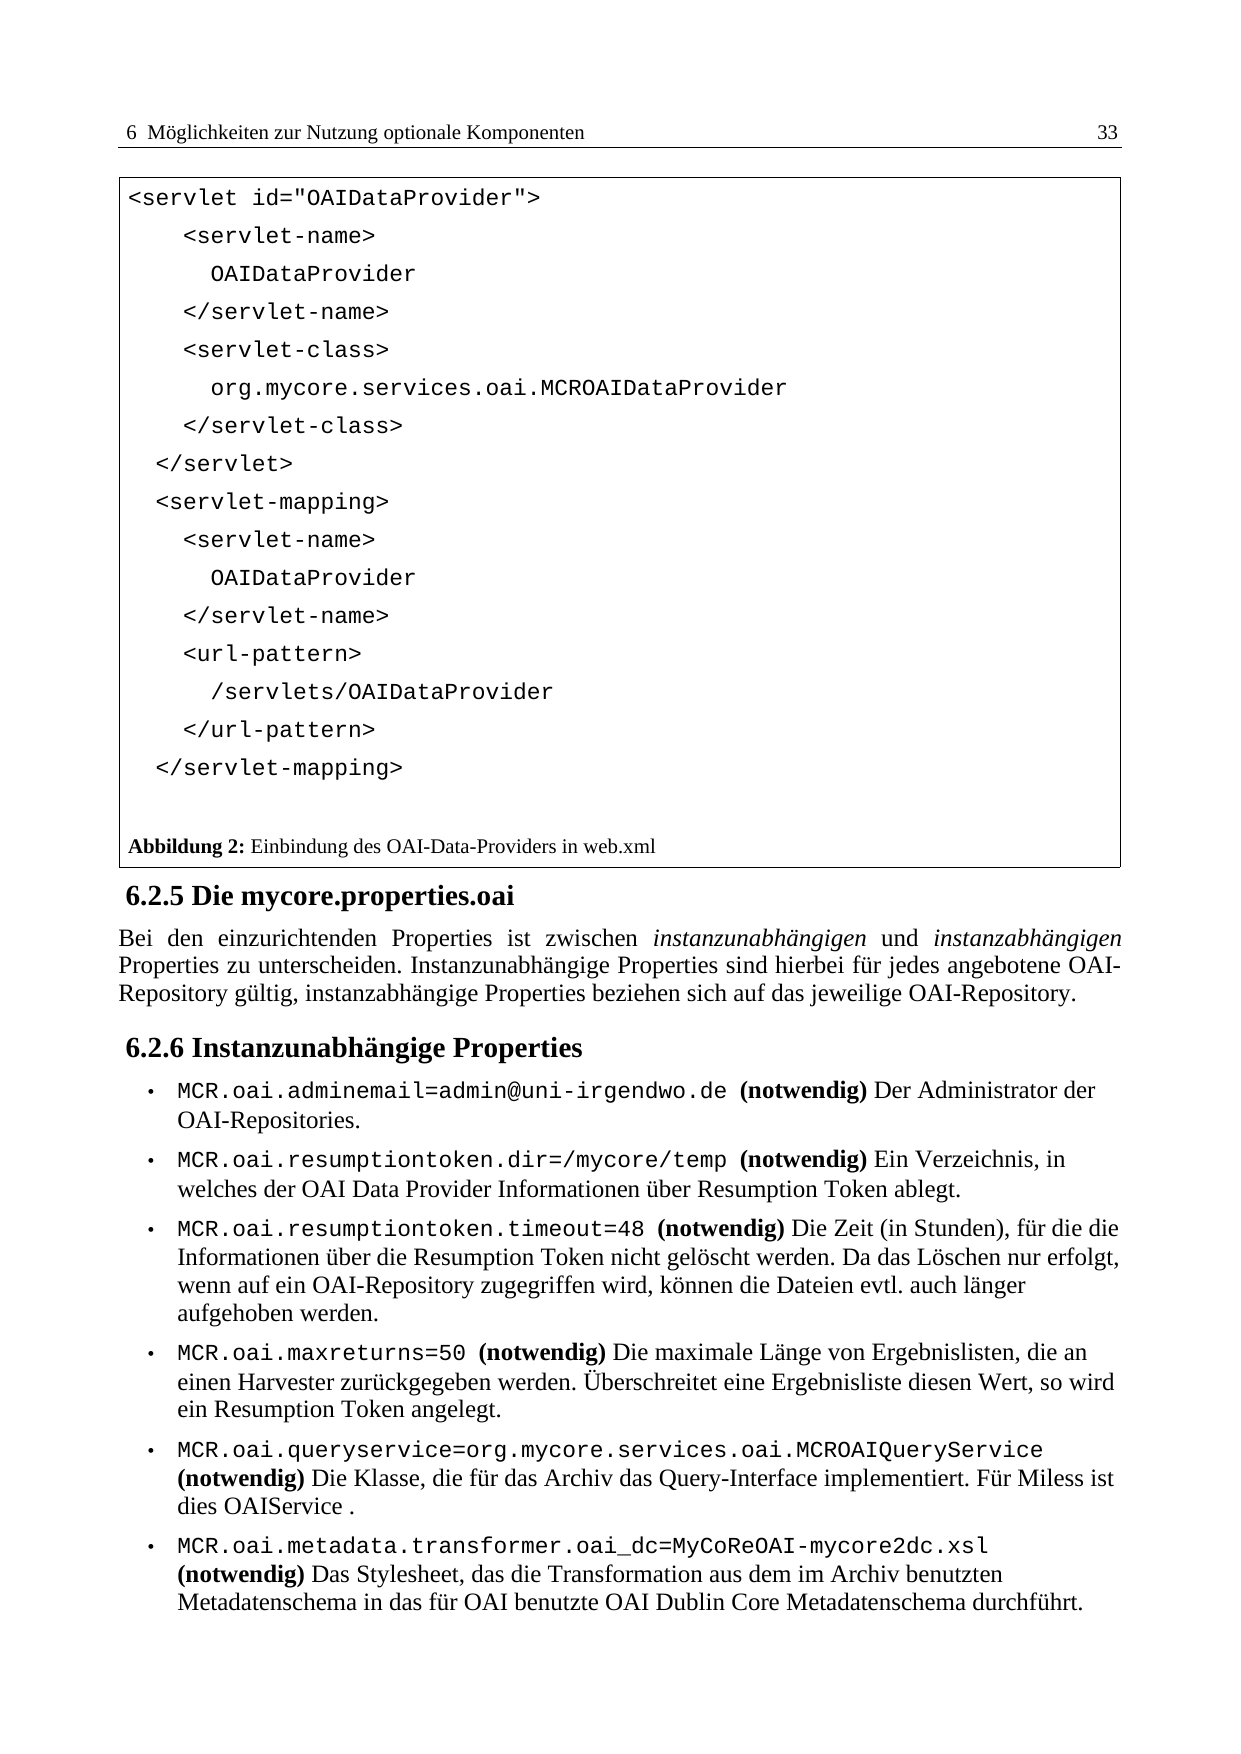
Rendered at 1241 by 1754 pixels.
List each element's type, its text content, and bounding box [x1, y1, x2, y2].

text <servlet-class> [128, 338, 1111, 364]
list MCR.oai.maxreturns=50 (notwendig) Die maximale Länge von Ergebnislisten, die an einen Harvester zurückgegeben werden. Überschreitet eine Ergebnisliste diesen Wert, so wird ein Resumption Token angelegt. [118, 1338, 1122, 1423]
subtitle Die mycore.properties.oai [118, 177, 1122, 911]
text OAIDataProvider [128, 566, 1111, 592]
text org.mycore.services.oai.MCROAIDataProvider [128, 376, 1111, 402]
list MCR.oai.resumptiontoken.dir=/mycore/temp (notwendig) Ein Verzeichnis, in welches der OAI Data Provider Informationen über Resumption Token ablegt. [118, 1145, 1122, 1202]
text </servlet-mapping> [128, 756, 1111, 783]
text </servlet-name> [128, 300, 1111, 326]
text OAIDataProvider [128, 262, 1111, 288]
text <servlet-name> [128, 224, 1111, 250]
text /servlets/OAIDataProvider [128, 680, 1111, 707]
list MCR.oai.adminemail=admin@uni-irgendwo.de (notwendig) Der Administrator der OAI-Repositories. [118, 1077, 1122, 1134]
text Bei den einzurichtenden Properties ist zwischen instanzunabhängigen und instanzabhängigen Properties zu unterscheiden. Instanzunabhängige Properties sind hierbei für jedes angebotene OAI-Repository gültig, instanzabhängige Properties beziehen sich auf das jeweilige OAI-Repository. [118, 924, 1122, 1007]
subtitle Instanzunabhängige Properties [118, 1032, 1122, 1064]
text <url-pattern> [128, 642, 1111, 668]
text </servlet-class> [128, 414, 1111, 440]
list MCR.oai.metadata.transformer.oai_dc=MyCoReOAI-mycore2dc.xsl (notwendig) Das Stylesheet, das die Transformation aus dem im Archiv benutzten Metadatenschema in das für OAI benutzte OAI Dublin Core Metadatenschema durchführt. [118, 1531, 1122, 1616]
text <servlet id="OAIDataProvider"> [128, 186, 1111, 212]
list MCR.oai.queryservice=org.mycore.services.oai.MCROAIQueryService (notwendig) Die Klasse, die für das Archiv das Query-Interface implementiert. Für Miless ist dies OAIService . [118, 1435, 1122, 1519]
text Abbildung 2: Einbindung des OAI-Data-Providers in web.xml [128, 835, 1111, 858]
text </servlet-name> [128, 604, 1111, 631]
text <servlet-mapping> [128, 490, 1111, 516]
list MCR.oai.resumptiontoken.timeout=48 (notwendig) Die Zeit (in Stunden), für die die Informationen über die Resumption Token nicht gelöscht werden. Da das Löschen nur erfolgt, wenn auf ein OAI-Repository zugegriffen wird, können die Dateien evtl. auch länger aufgehoben werden. [118, 1214, 1122, 1327]
text </url-pattern> [128, 718, 1111, 744]
text <servlet-name> [128, 528, 1111, 554]
text </servlet> [128, 452, 1111, 478]
